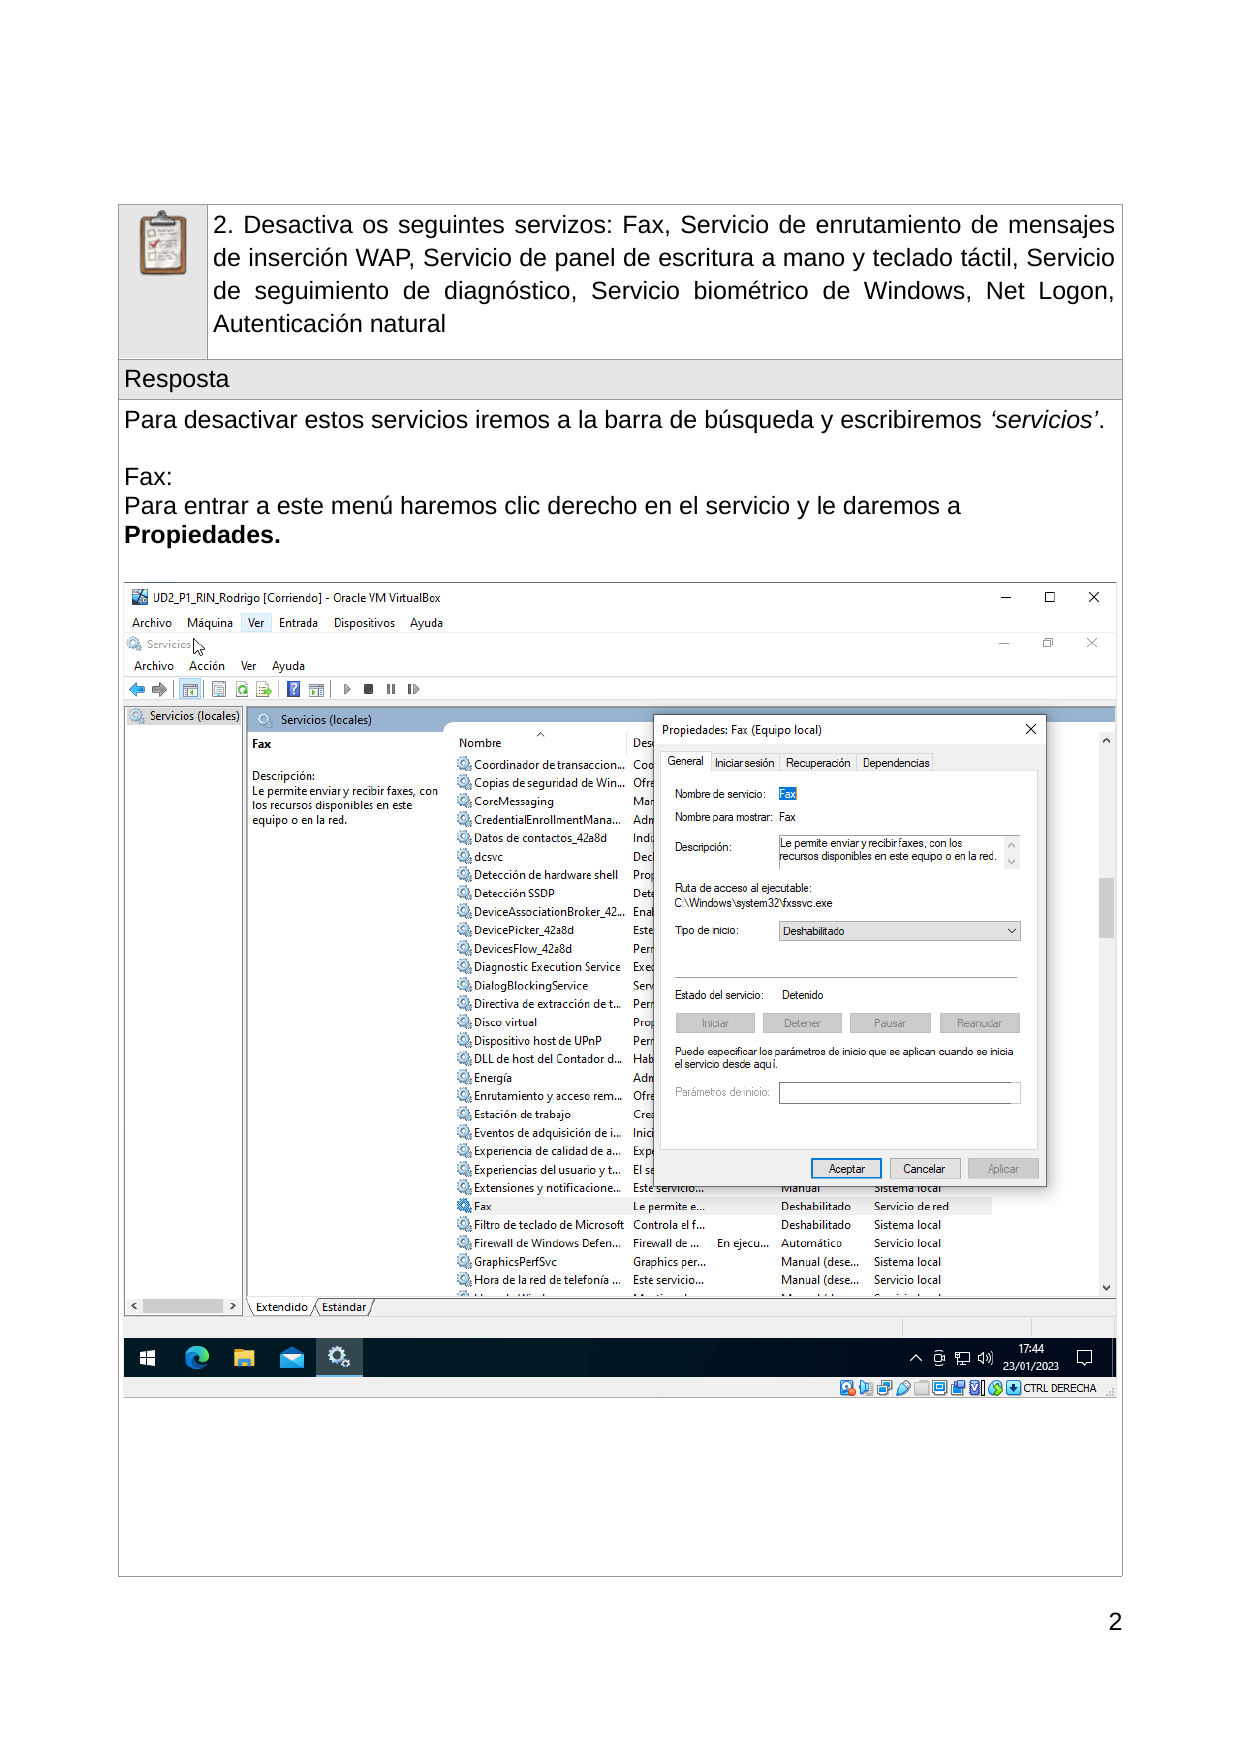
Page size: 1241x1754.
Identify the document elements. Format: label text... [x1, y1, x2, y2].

table_cell Resposta [119, 360, 1122, 399]
picture [130, 210, 195, 276]
picture [123, 582, 1117, 1398]
table_header [119, 205, 207, 358]
table_header 2. Desactiva os seguintes servizos: Fax, Servicio de enrutamiento de mensajes de inserción WAP, Servicio de panel de escritura a mano y teclado táctil, Servicio de seguimiento de diagnóstico, Servicio biométrico de Windows, Net Logon, Autenticación natural [208, 205, 1122, 358]
table_cell Para desactivar estos servicios iremos a la barra de búsqueda y escribiremos ‘servicios’. Fax: Para entrar a este menú haremos clic derecho en el servicio y le daremos a Propiedades. [119, 400, 1122, 1576]
